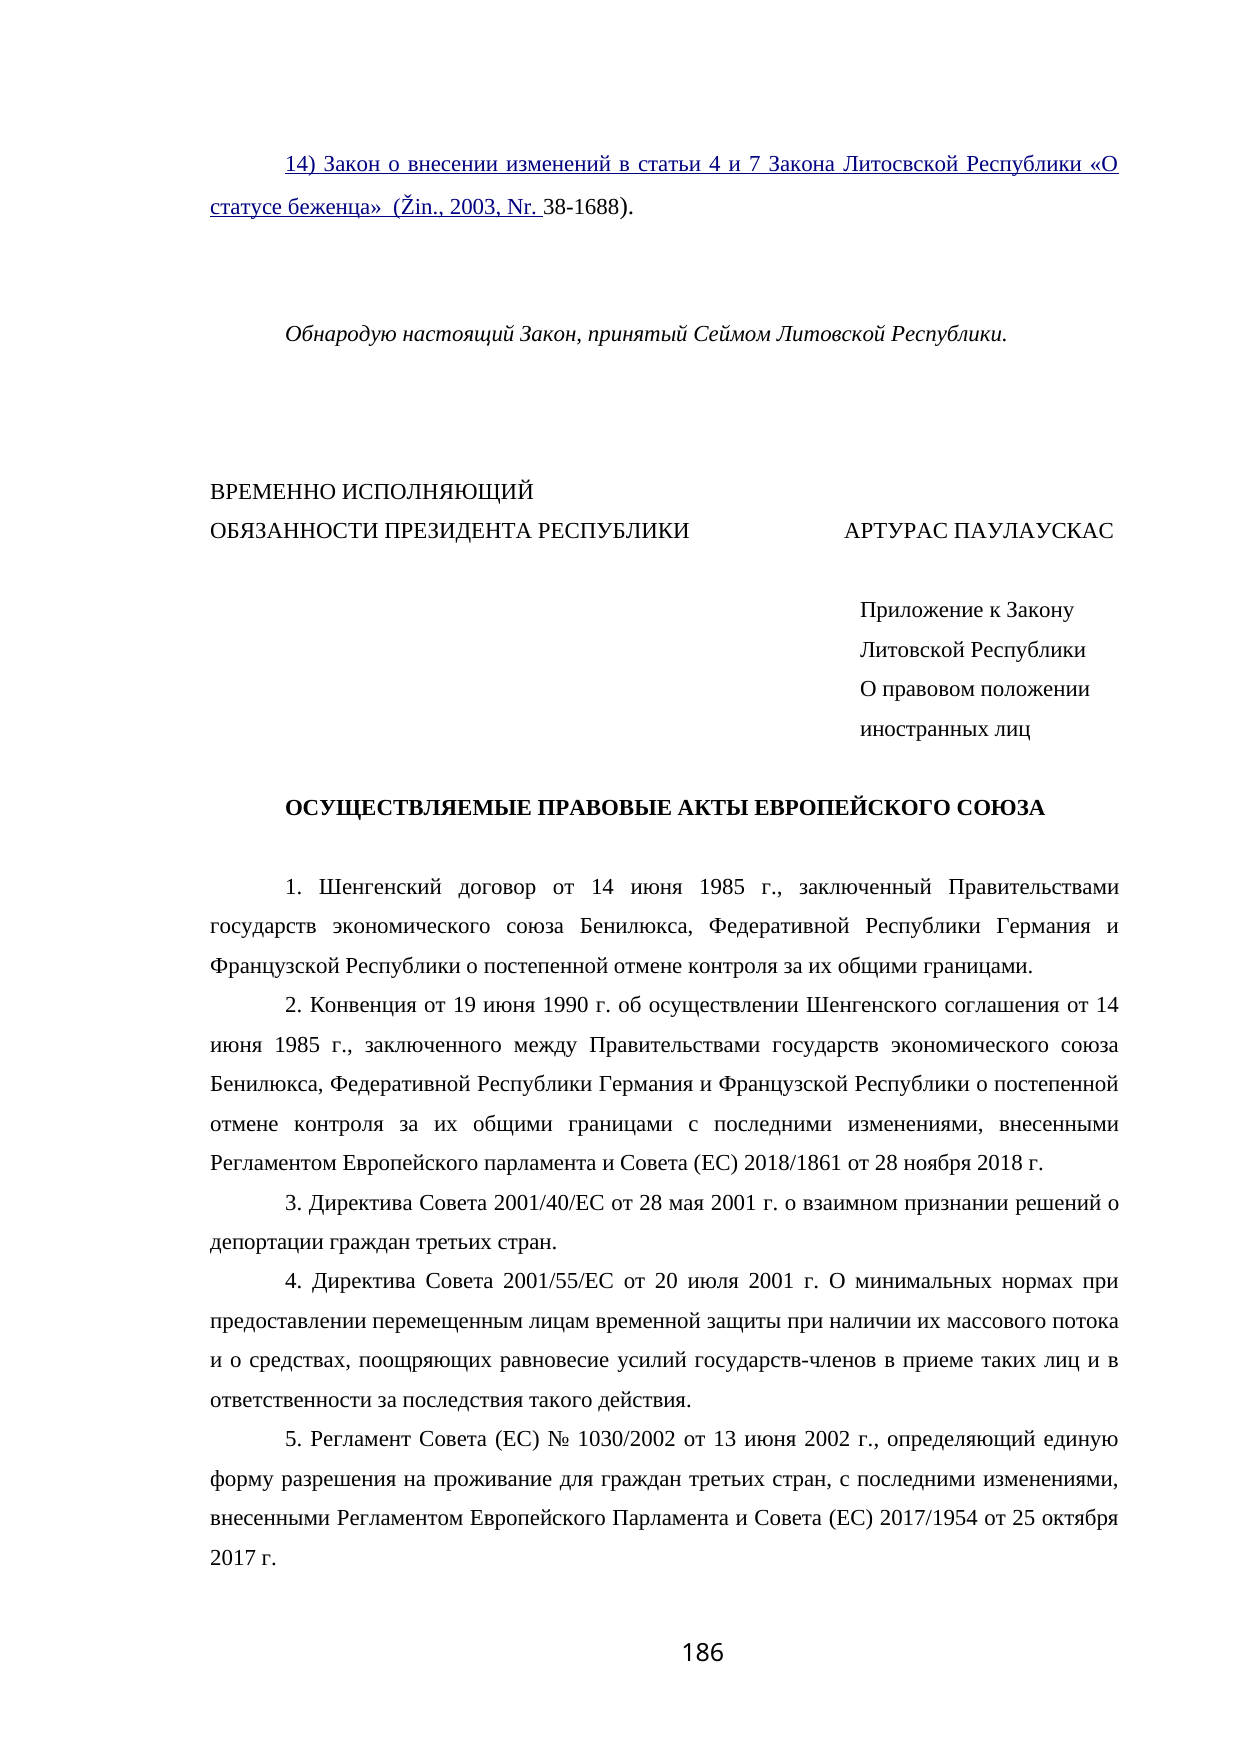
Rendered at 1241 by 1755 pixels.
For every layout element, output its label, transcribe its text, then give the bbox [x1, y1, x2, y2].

text 4. Директива Совета 2001/55/ЕС от 20 июля 2001 г. О минимальных нормах при предоставлении перемещенным лицам временной защиты при наличии их массового потока и о средствах, поощряющих равновесие усилий государств-членов в приеме таких лиц и в ответственности за последствия такого действия. [210, 1268, 1120, 1412]
text Литовской Республики [860, 636, 1120, 662]
text иностранных лиц [860, 715, 1120, 741]
text Приложение к Закону [860, 596, 1120, 623]
text ОСУЩЕСТВЛЯЕМЫЕ ПРАВОВЫЕ АКТЫ ЕВРОПЕЙСКОГО СОЮЗА [210, 794, 1120, 820]
text ОБЯЗАННОСТИ ПРЕЗИДЕНТА РЕСПУБЛИКИ АРТУРАС ПАУЛАУСКАС [210, 517, 1120, 544]
text 5. Регламент Совета (ЕС) № 1030/2002 от 13 июня 2002 г., определяющий единую форму разрешения на проживание для граждан третьих стран, с последними изменениями, внесенными Регламентом Европейского Парламента и Совета (ЕС) 2017/1954 от 25 октября 2017 г. [210, 1426, 1120, 1570]
text О правовом положении [860, 675, 1120, 702]
text Обнародую настоящий Закон, принятый Сеймом Литовской Республики. [210, 320, 1120, 346]
text 3. Директива Совета 2001/40/ЕС от 28 мая 2001 г. о взаимном признании решений о депортации граждан третьих стран. [210, 1189, 1120, 1254]
text 2. Конвенция от 19 июня 1990 г. об осуществлении Шенгенского соглашения от 14 июня 1985 г., заключенного между Правительствами государств экономического союза Бенилюкса, Федеративной Республики Германия и Французской Республики о постепенной отмене контроля за их общими границами с последними изменениями, внесенными Регламентом Европейского парламента и Совета (ЕС) 2018/1861 от 28 ноября 2018 г. [210, 991, 1120, 1176]
text 14) Закон о внесении изменений в статьи 4 и 7 Закона Литосвской Республики «О статусе беженца» (Žin., 2003, Nr. 38-1688). [210, 150, 1120, 219]
text ВРЕМЕННО ИСПОЛНЯЮЩИЙ [210, 478, 1120, 504]
text 1. Шенгенский договор от 14 июня 1985 г., заключенный Правительствами государств экономического союза Бенилюкса, Федеративной Республики Германия и Французской Республики о постепенной отмене контроля за их общими границами. [210, 873, 1120, 978]
